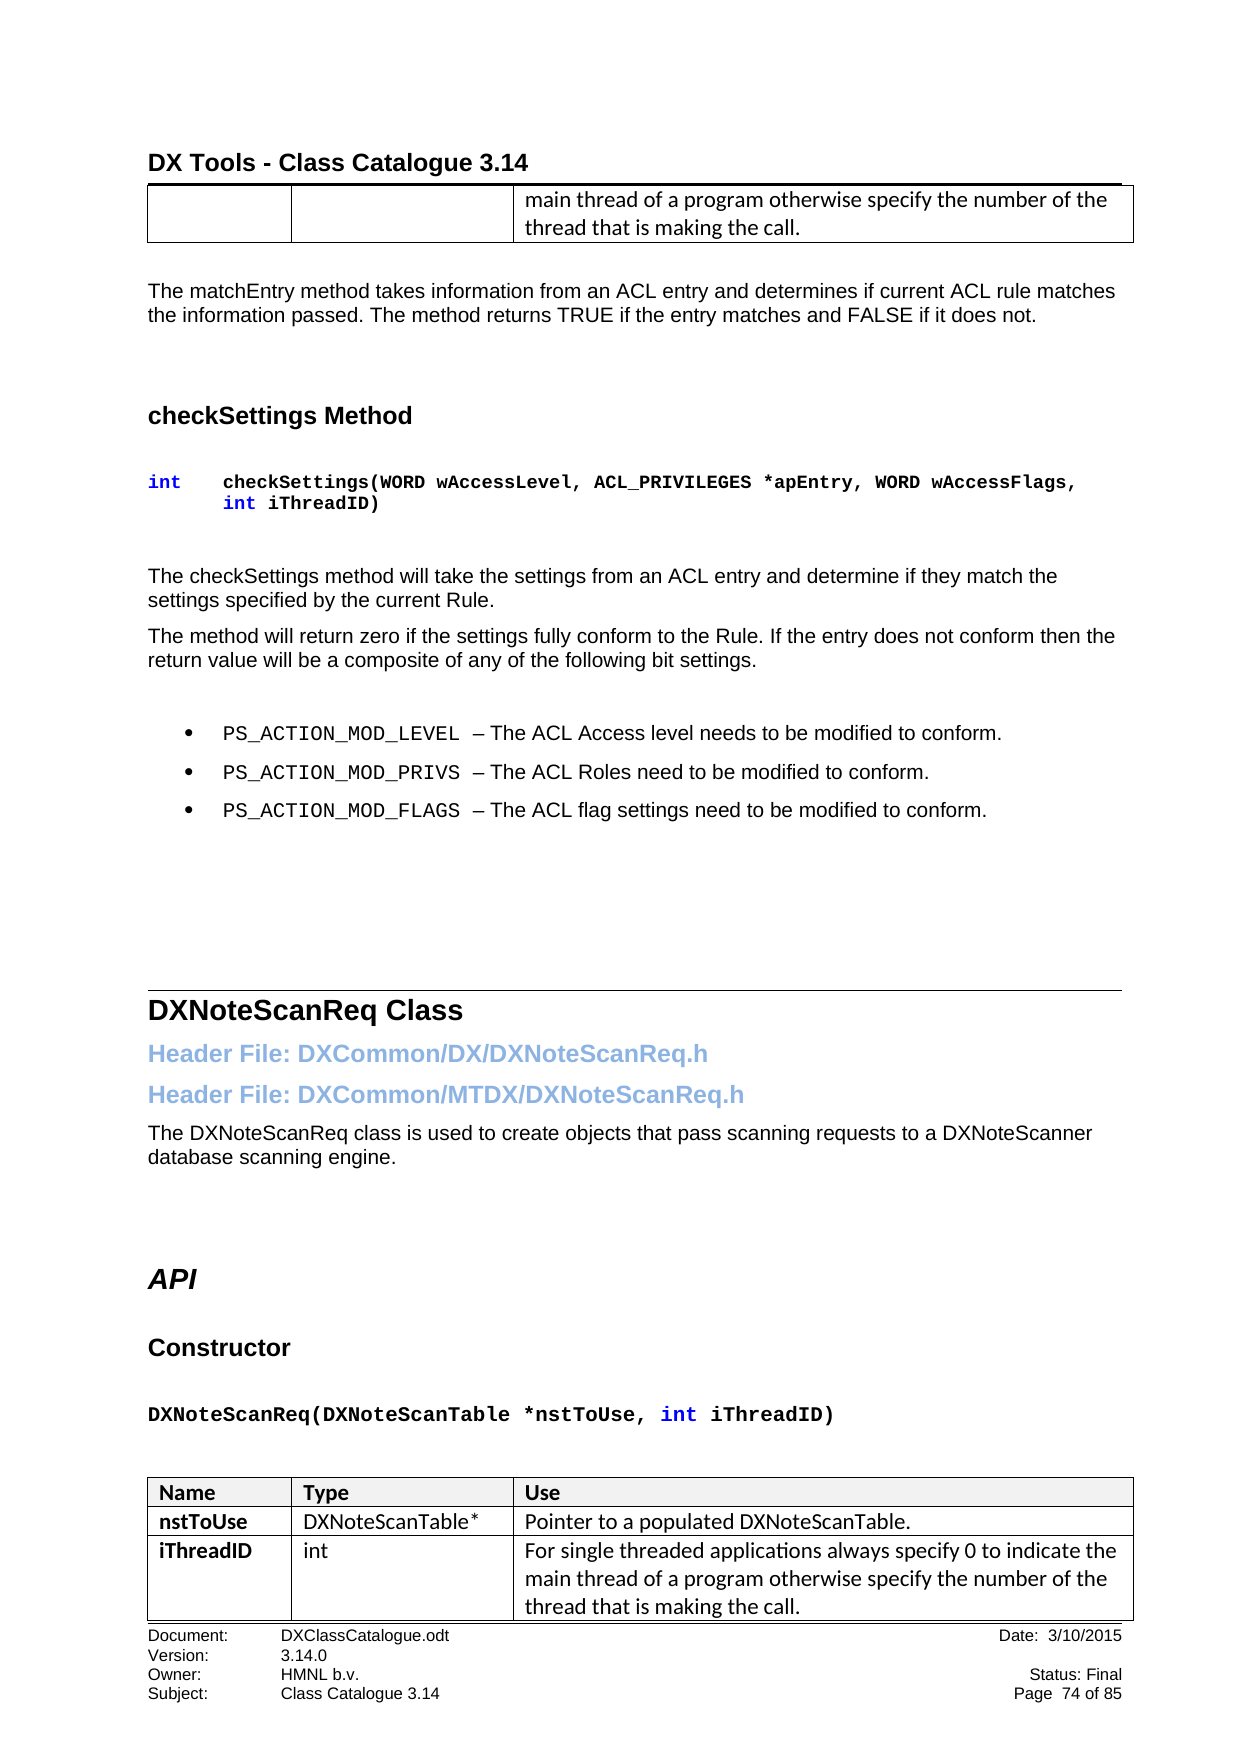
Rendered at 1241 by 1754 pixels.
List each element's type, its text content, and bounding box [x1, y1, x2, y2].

table_cell For single threaded applications always specify 0 to indicate the main thread of a program otherwise specify the number of the thread that is making the call. [514, 1536, 1133, 1620]
subtitle checkSettings Method [148, 401, 1122, 430]
table_cell nstToUse [148, 1507, 291, 1535]
table_cell int [292, 1536, 513, 1620]
table_header Type [292, 1478, 513, 1506]
list PS_ACTION_MOD_PRIVS – The ACL Roles need to be modified to conform. [185, 759, 1122, 785]
subtitle DXNoteScanReq Class [148, 991, 1122, 1027]
table_header Name [148, 1478, 291, 1506]
table_cell [292, 186, 513, 242]
table_cell Pointer to a populated DXNoteScanTable. [514, 1507, 1133, 1535]
text int checkSettings(WORD wAccessLevel, ACL_PRIVILEGES *apEntry, WORD wAccessFlags, int iThreadID) [148, 472, 1122, 515]
list PS_ACTION_MOD_FLAGS – The ACL flag settings need to be modified to conform. [185, 798, 1122, 824]
text The method will return zero if the settings fully conform to the Rule. If the entry does not conform then the return value will be a composite of any of the following bit settings. [148, 624, 1122, 672]
table_cell iThreadID [148, 1536, 291, 1620]
table_cell DXNoteScanTable* [292, 1507, 513, 1535]
text The checkSettings method will take the settings from an ACL entry and determine if they match the settings specified by the current Rule. [148, 564, 1122, 612]
subtitle Constructor [148, 1333, 1122, 1361]
subtitle API [148, 1262, 1122, 1296]
text The matchEntry method takes information from an ACL entry and determines if current ACL rule matches the information passed. The method returns TRUE if the entry matches and FALSE if it does not. [148, 279, 1122, 327]
text The DXNoteScanReq class is used to create objects that pass scanning requests to a DXNoteScanner database scanning engine. [148, 1121, 1122, 1169]
table_header Use [514, 1478, 1133, 1506]
text Header File: DXCommon/MTDX/DXNoteScanReq.h [148, 1080, 1122, 1109]
table_cell [148, 186, 291, 242]
table_cell main thread of a program otherwise specify the number of the thread that is making the call. [514, 186, 1133, 242]
list PS_ACTION_MOD_LEVEL – The ACL Access level needs to be modified to conform. [185, 721, 1122, 747]
text DXNoteScanReq(DXNoteScanTable *nstToUse, int iThreadID) [148, 1404, 1122, 1428]
text Header File: DXCommon/DX/DXNoteScanReq.h [148, 1039, 1122, 1067]
